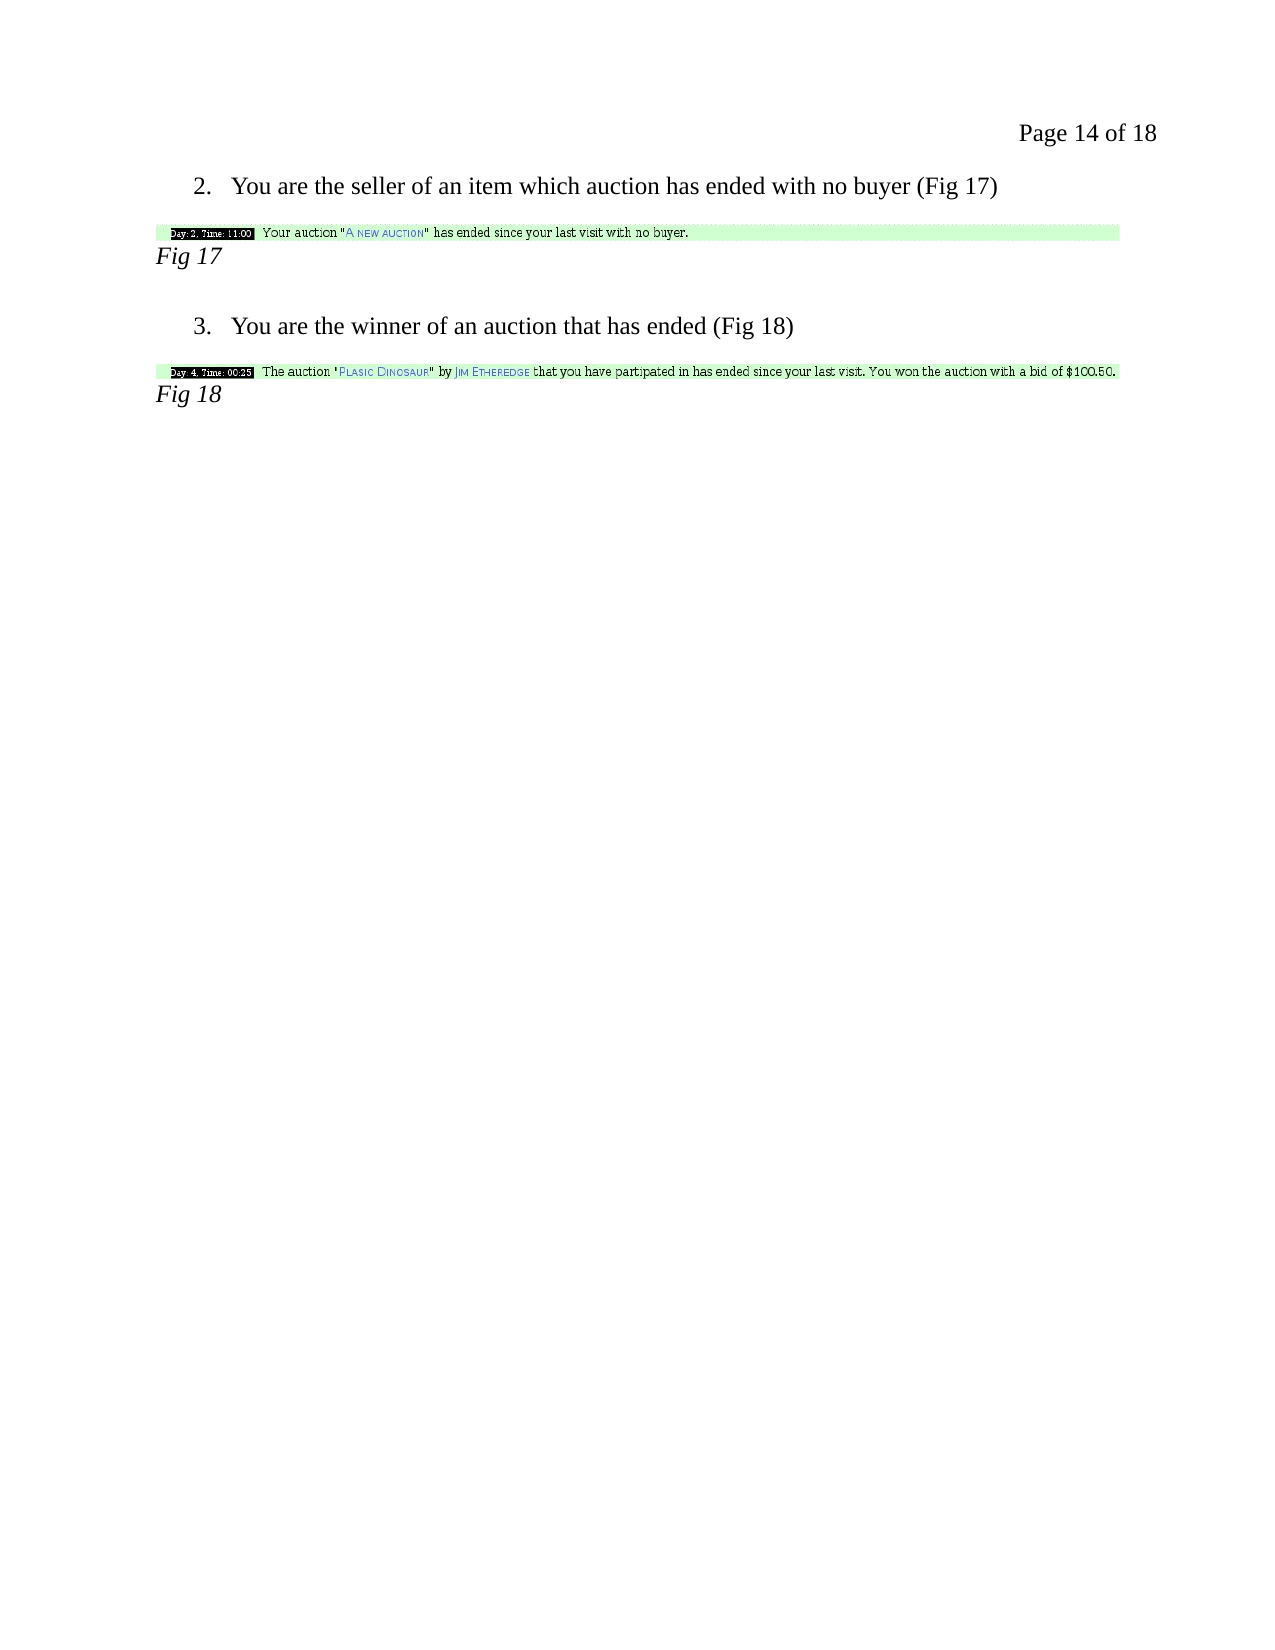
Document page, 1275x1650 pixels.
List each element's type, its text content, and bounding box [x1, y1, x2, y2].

list Fig 17 [156, 241, 1119, 269]
list You are the winner of an auction that has ended (Fig 18) [193, 311, 1157, 339]
list You are the seller of an item which auction has ended with no buyer (Fig 17) [193, 171, 1157, 199]
picture [155, 364, 1120, 379]
text Fig 18 [156, 379, 1119, 407]
picture [155, 224, 1120, 241]
